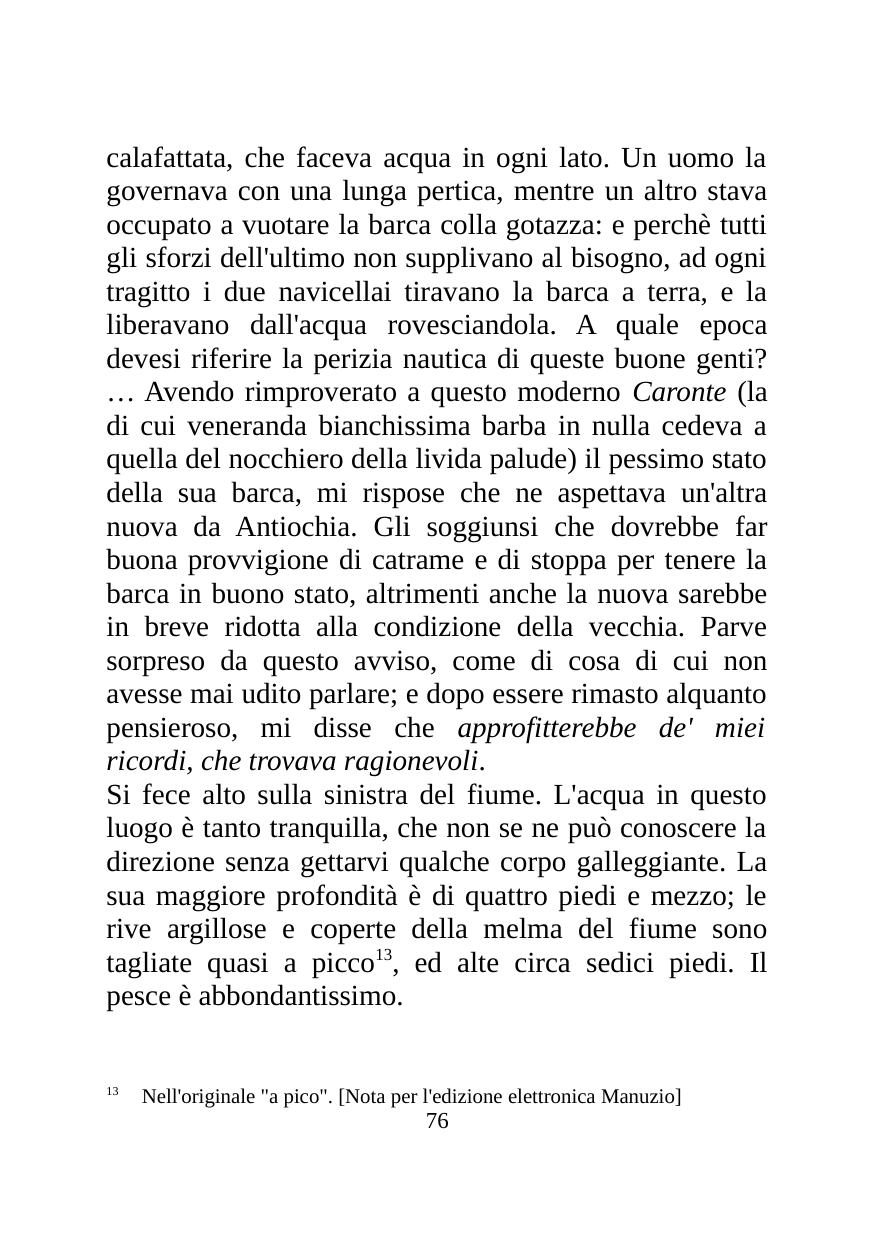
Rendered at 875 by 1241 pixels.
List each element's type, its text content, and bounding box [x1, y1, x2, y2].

text Si fece alto sulla sinistra del fiume. L'acqua in questo luogo è tanto tranquilla, che non se ne può conoscere la direzione senza gettarvi qualche corpo galleggiante. La sua maggiore profondità è di quattro piedi e mezzo; le rive argillose e coperte della melma del fiume sono tagliate quasi a picco, ed alte circa sedici piedi. Il pesce è abbondantissimo. [106, 777, 768, 1012]
text Nell'originale "a pico". [Nota per l'edizione elettronica Manuzio] [106, 1083, 768, 1108]
text calafattata, che faceva acqua in ogni lato. Un uomo la governava con una lunga pertica, mentre un altro stava occupato a vuotare la barca colla gotazza: e perchè tutti gli sforzi dell'ultimo non supplivano al bisogno, ad ogni tragitto i due navicellai tiravano la barca a terra, e la liberavano dall'acqua rovesciandola. A quale epoca devesi riferire la perizia nautica di queste buone genti?… Avendo rimproverato a questo moderno Caronte (la di cui veneranda bianchissima barba in nulla cedeva a quella del nocchiero della livida palude) il pessimo stato della sua barca, mi rispose che ne aspettava un'altra nuova da Antiochia. Gli soggiunsi che dovrebbe far buona provvigione di catrame e di stoppa per tenere la barca in buono stato, altrimenti anche la nuova sarebbe in breve ridotta alla condizione della vecchia. Parve sorpreso da questo avviso, come di cosa di cui non avesse mai udito parlare; e dopo essere rimasto alquanto pensieroso, mi disse che approfitterebbe de' miei ricordi, che trovava ragionevoli. [106, 140, 768, 777]
